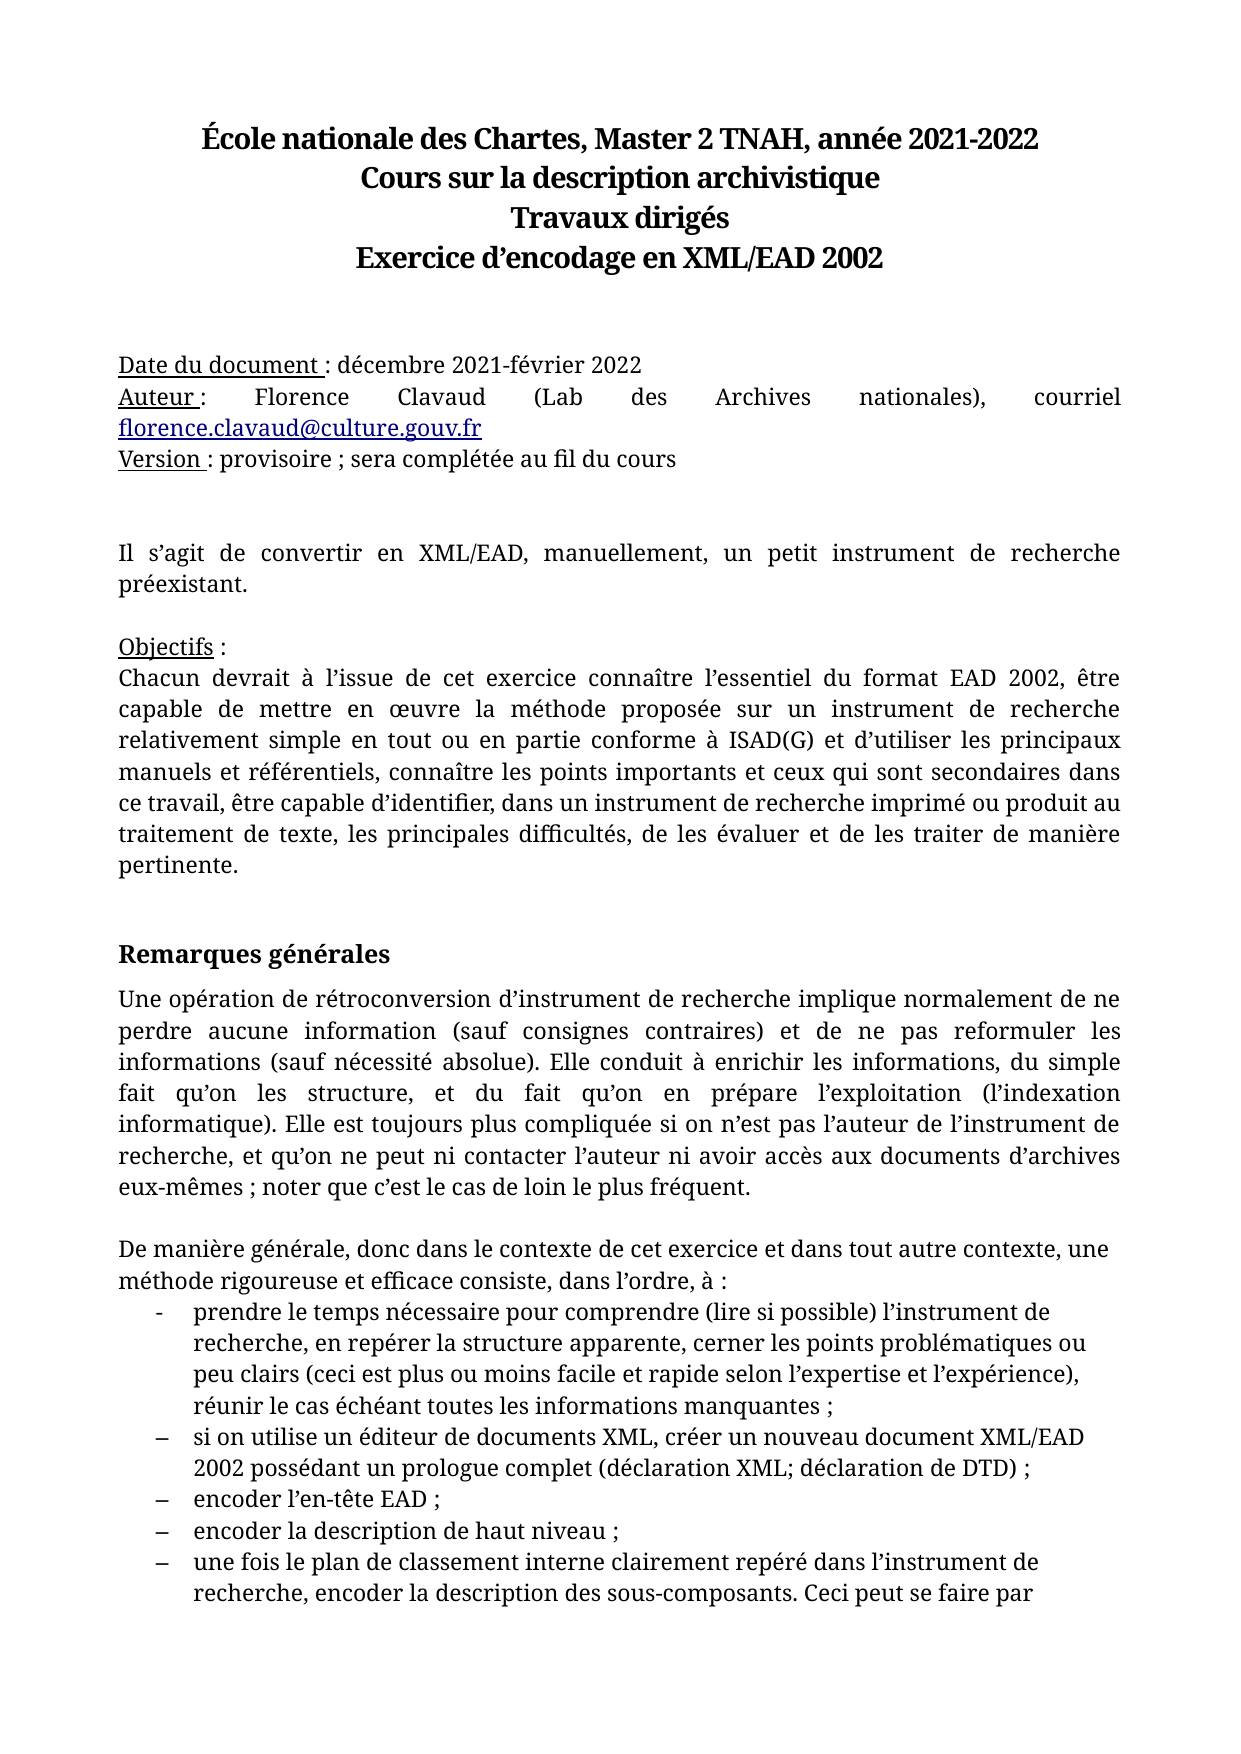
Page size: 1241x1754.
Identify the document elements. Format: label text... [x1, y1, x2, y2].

text Objectifs : [118, 631, 1122, 662]
text Une opération de rétroconversion d’instrument de recherche implique normalement de ne perdre aucune information (sauf consignes contraires) et de ne pas reformuler les informations (sauf nécessité absolue). Elle conduit à enrichir les informations, du simple fait qu’on les structure, et du fait qu’on en prépare l’exploitation (l’indexation informatique). Elle est toujours plus compliquée si on n’est pas l’auteur de l’instrument de recherche, et qu’on ne peut ni contacter l’auteur ni avoir accès aux documents d’archives eux-mêmes ; noter que c’est le cas de loin le plus fréquent. [118, 983, 1122, 1202]
text Il s’agit de convertir en XML/EAD, manuellement, un petit instrument de recherche préexistant. [118, 537, 1122, 599]
list encoder la description de haut niveau ; [156, 1515, 1122, 1546]
list prendre le temps nécessaire pour comprendre (lire si possible) l’instrument de recherche, en repérer la structure apparente, cerner les points problématiques ou peu clairs (ceci est plus ou moins facile et rapide selon l’expertise et l’expérience), réunir le cas échéant toutes les informations manquantes ; [156, 1296, 1122, 1421]
list une fois le plan de classement interne clairement repéré dans l’instrument de recherche, encoder la description des sous-composants. Ceci peut se faire par [156, 1546, 1122, 1608]
list si on utilise un éditeur de documents XML, créer un nouveau document XML/EAD 2002 possédant un prologue complet (déclaration XML; déclaration de DTD) ; [156, 1421, 1122, 1483]
text Date du document : décembre 2021-février 2022 [118, 349, 1122, 381]
list encoder l’en-tête EAD ; [156, 1483, 1122, 1515]
text Auteur : Florence Clavaud (Lab des Archives nationales), courriel florence.clavaud@culture.gouv.fr [118, 381, 1122, 443]
text De manière générale, donc dans le contexte de cet exercice et dans tout autre contexte, une méthode rigoureuse et efficace consiste, dans l’ordre, à : [118, 1233, 1122, 1296]
text Chacun devrait à l’issue de cet exercice connaître l’essentiel du format EAD 2002, être capable de mettre en œuvre la méthode proposée sur un instrument de recherche relativement simple en tout ou en partie conforme à ISAD(G) et d’utiliser les principaux manuels et référentiels, connaître les points importants et ceux qui sont secondaires dans ce travail, être capable d’identifier, dans un instrument de recherche imprimé ou produit au traitement de texte, les principales difficultés, de les évaluer et de les traiter de manière pertinente. [118, 662, 1122, 881]
text Version : provisoire ; sera complétée au fil du cours [118, 443, 1122, 474]
text École nationale des Chartes, Master 2 TNAH, année 2021-2022 Cours sur la description archivistique Travaux dirigés Exercice d’encodage en XML/EAD 2002 [118, 118, 1122, 277]
subtitle Remarques générales [118, 937, 1122, 971]
